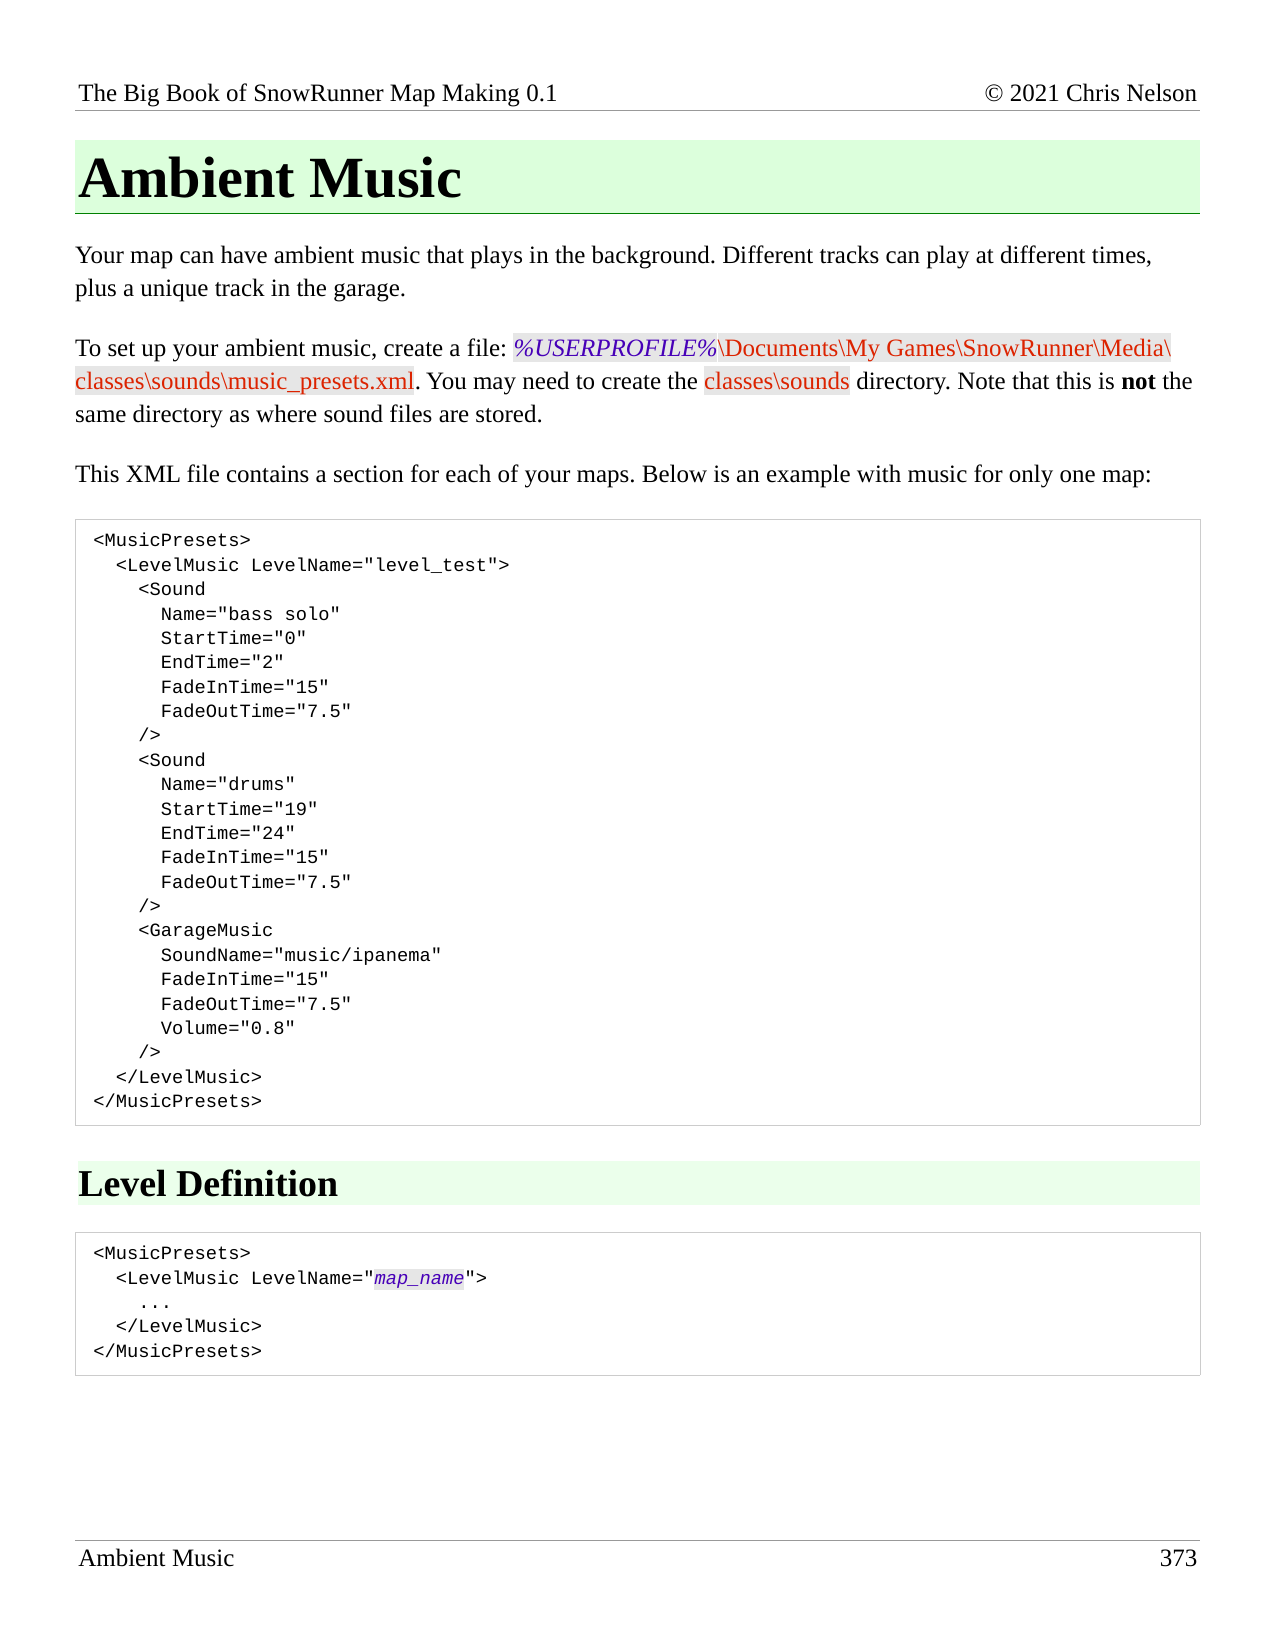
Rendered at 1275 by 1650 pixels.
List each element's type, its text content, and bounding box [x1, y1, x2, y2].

text To set up your ambient music, create a file: %USERPROFILE%\Documents\My Games\SnowRunner\Media\classes\sounds\music_presets.xml. You may need to create the classes\sounds directory. Note that this is not the same directory as where sound files are stored. [75, 333, 1200, 428]
text <MusicPresets> [76, 1233, 1200, 1256]
subtitle Level Definition [78, 1161, 1200, 1205]
text EndTime="24" [76, 812, 1200, 836]
text <LevelMusic LevelName="level_test"> [76, 543, 1200, 568]
text This XML file contains a section for each of your maps. Below is an example with music for only one map: [75, 459, 1200, 488]
text </MusicPresets> [76, 1080, 1200, 1125]
text Name="bass solo" [76, 592, 1200, 617]
text </LevelMusic> [76, 1305, 1200, 1329]
text Name="drums" [76, 763, 1200, 787]
text FadeInTime="15" [76, 958, 1200, 982]
text Volume="0.8" [76, 1007, 1200, 1031]
text /> [76, 714, 1200, 738]
text /> [76, 885, 1200, 909]
text EndTime="2" [76, 641, 1200, 665]
text FadeInTime="15" [76, 665, 1200, 690]
text StartTime="0" [76, 617, 1200, 641]
subtitle Ambient Music [75, 140, 1200, 213]
text Your map can have ambient music that plays in the background. Different tracks can play at different times, plus a unique track in the garage. [75, 240, 1200, 302]
text FadeInTime="15" [76, 836, 1200, 860]
text </MusicPresets> [76, 1329, 1200, 1375]
text <GarageMusic [76, 909, 1200, 933]
text <LevelMusic LevelName="map_name"> [76, 1256, 1200, 1281]
text FadeOutTime="7.5" [76, 690, 1200, 714]
text <Sound [76, 738, 1200, 763]
text <Sound [76, 568, 1200, 592]
text StartTime="19" [76, 787, 1200, 812]
text FadeOutTime="7.5" [76, 860, 1200, 885]
text ... [76, 1281, 1200, 1305]
text /> [76, 1031, 1200, 1055]
text FadeOutTime="7.5" [76, 982, 1200, 1007]
text </LevelMusic> [76, 1055, 1200, 1080]
text <MusicPresets> [76, 520, 1200, 543]
text SoundName="music/ipanema" [76, 933, 1200, 958]
